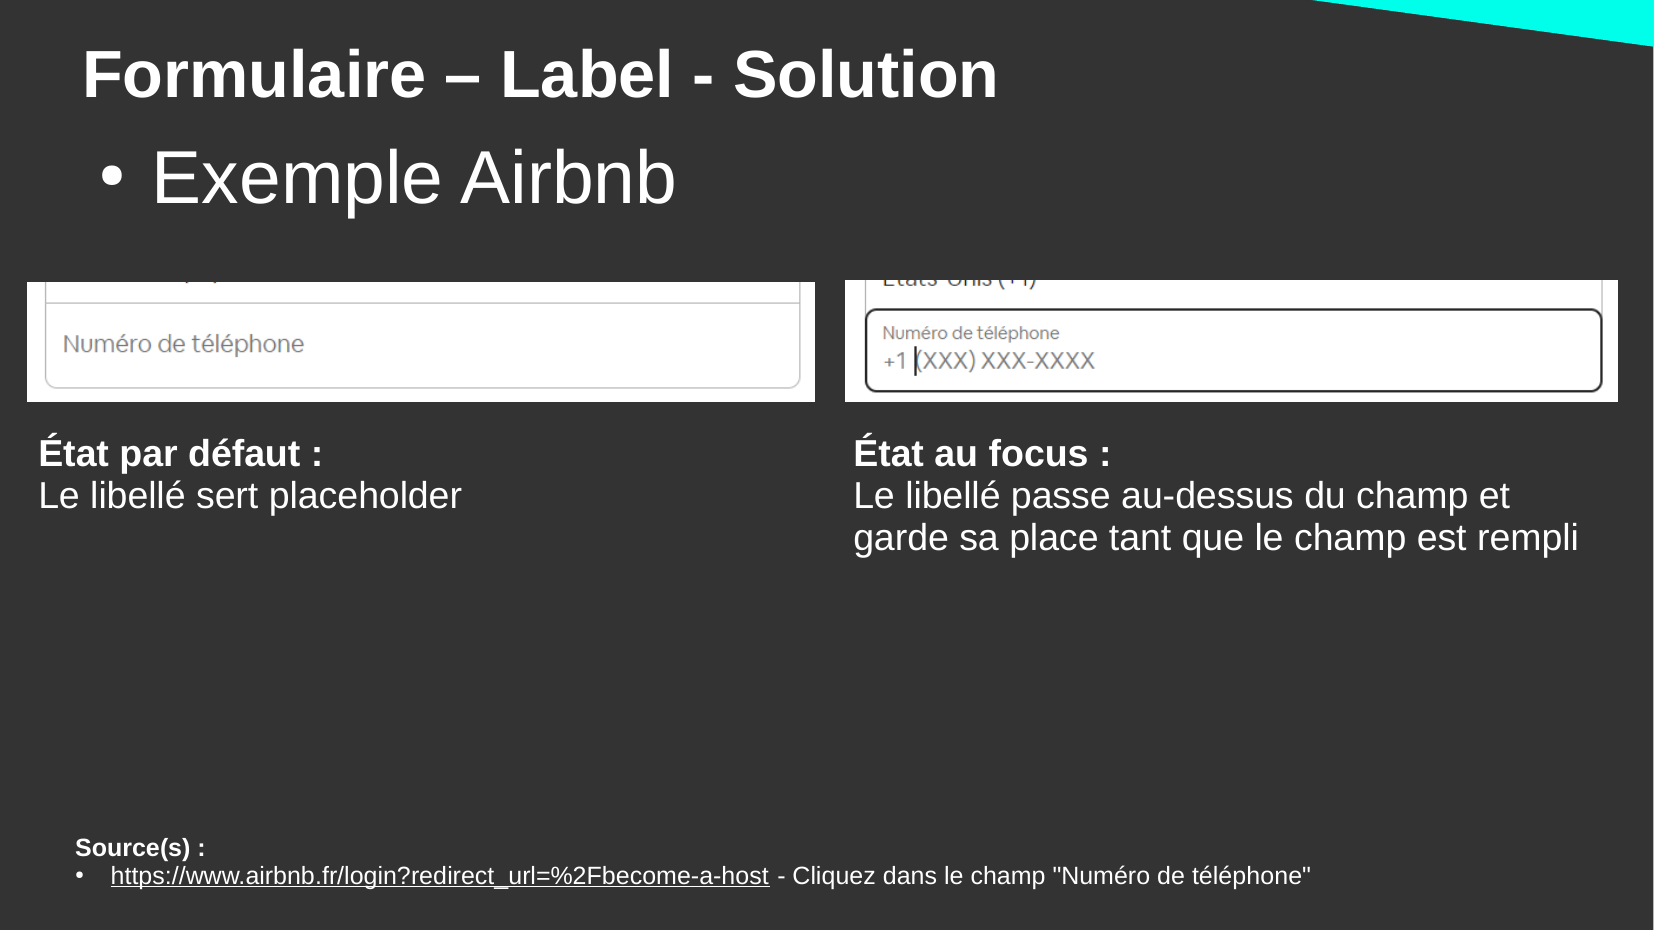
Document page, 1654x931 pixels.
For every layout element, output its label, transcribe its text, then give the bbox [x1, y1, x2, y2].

text_box État par défaut : Le libellé sert placeholder [23, 424, 734, 566]
title Formulaire – Label - Solution [82, 37, 1571, 114]
list Exemple Airbnb [80, 135, 1620, 225]
text_box [1311, 0, 1654, 47]
text_box Source(s) : https://www.airbnb.fr/login?redirect_url=%2Fbecome-a-host - Cliquez dans le champ "Numéro de téléphone" [60, 826, 1546, 898]
text_box État au focus : Le libellé passe au-dessus du champ et garde sa place tant que le champ est rempli [838, 424, 1595, 608]
picture [27, 282, 815, 402]
picture [845, 280, 1618, 402]
